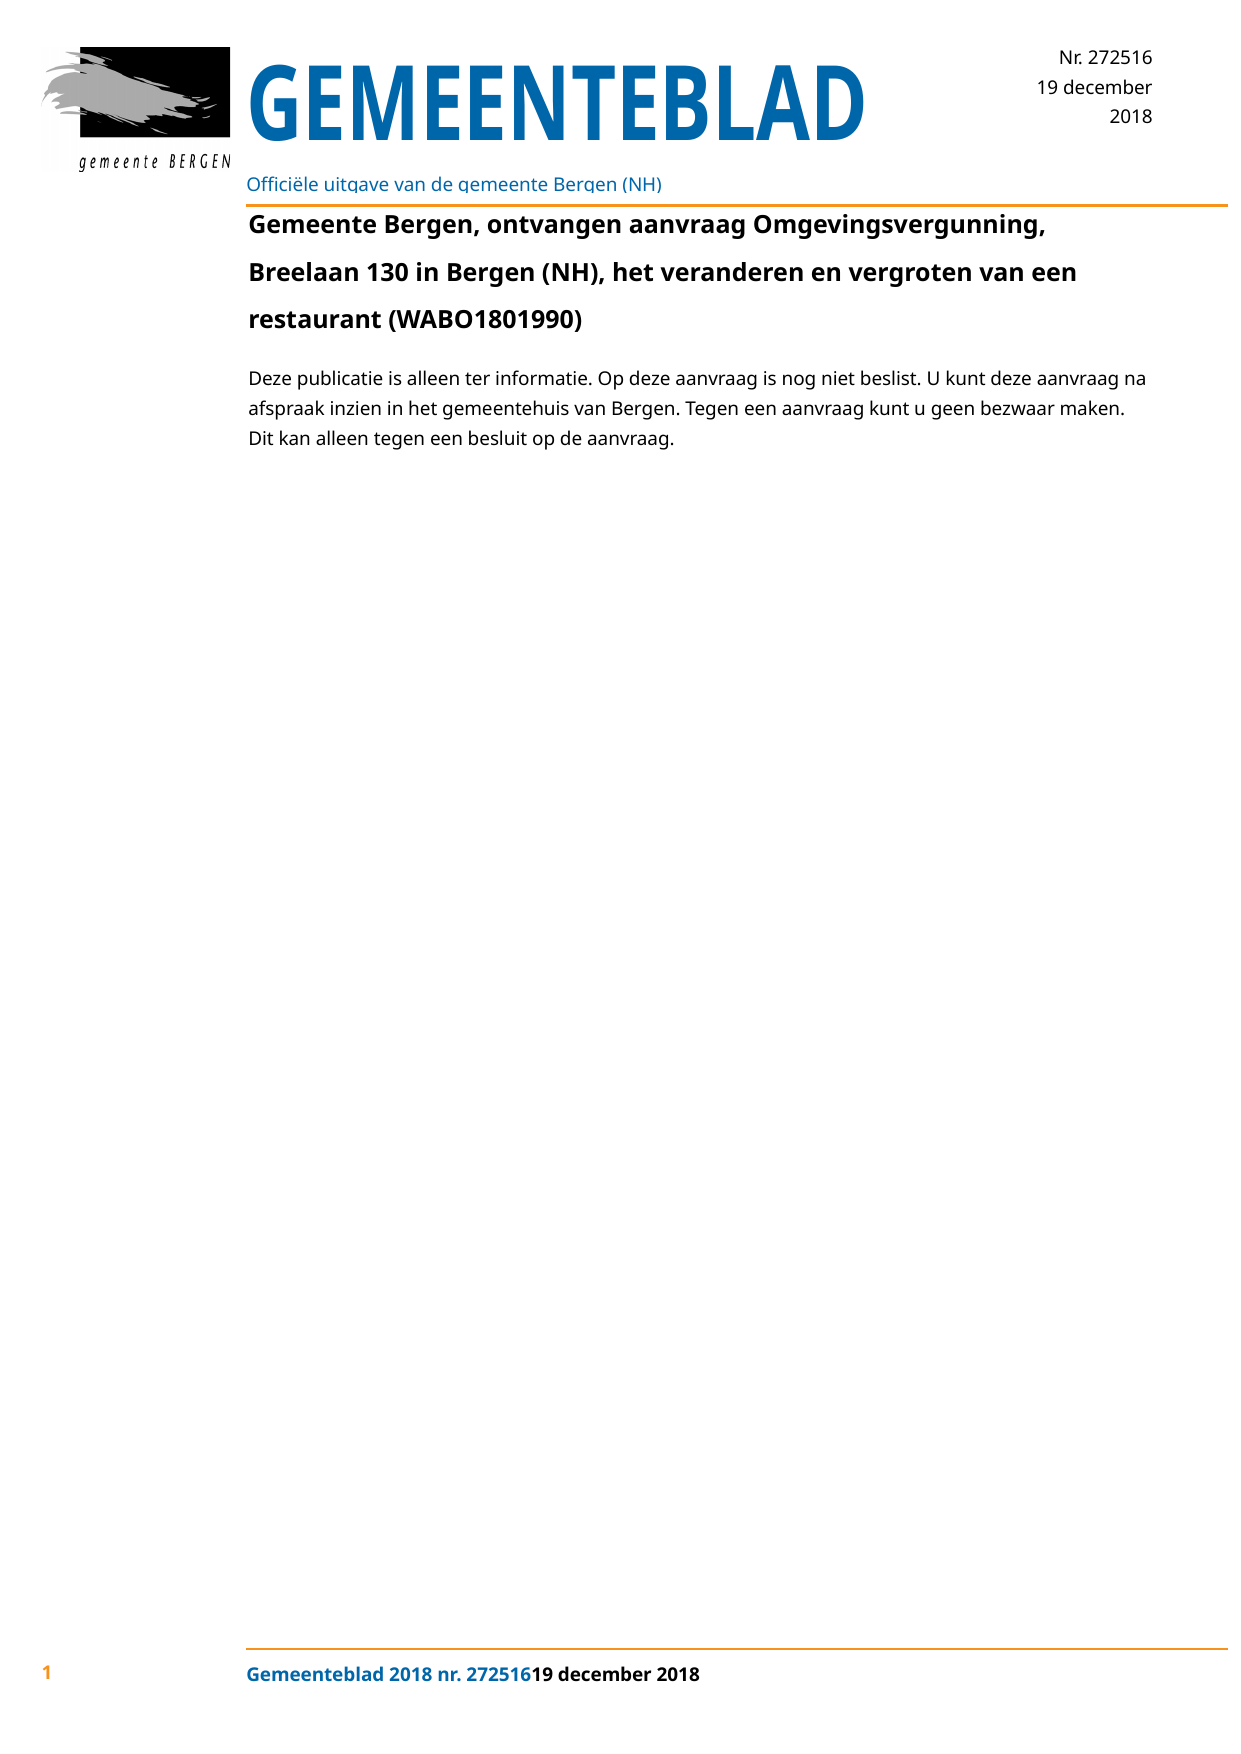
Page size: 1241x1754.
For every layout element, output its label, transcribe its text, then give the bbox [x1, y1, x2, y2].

picture [41, 47, 231, 172]
text Gemeente Bergen, ontvangen aanvraag Omgevingsvergunning, Breelaan 130 in Bergen (NH), het veranderen en vergroten van een restaurant (WABO1801990) [248, 207, 1152, 336]
text Deze publicatie is alleen ter informatie. Op deze aanvraag is nog niet beslist. U kunt deze aanvraag na afspraak inzien in het gemeentehuis van Bergen. Tegen een aanvraag kunt u geen bezwaar maken. Dit kan alleen tegen een besluit op de aanvraag. [248, 366, 1152, 450]
